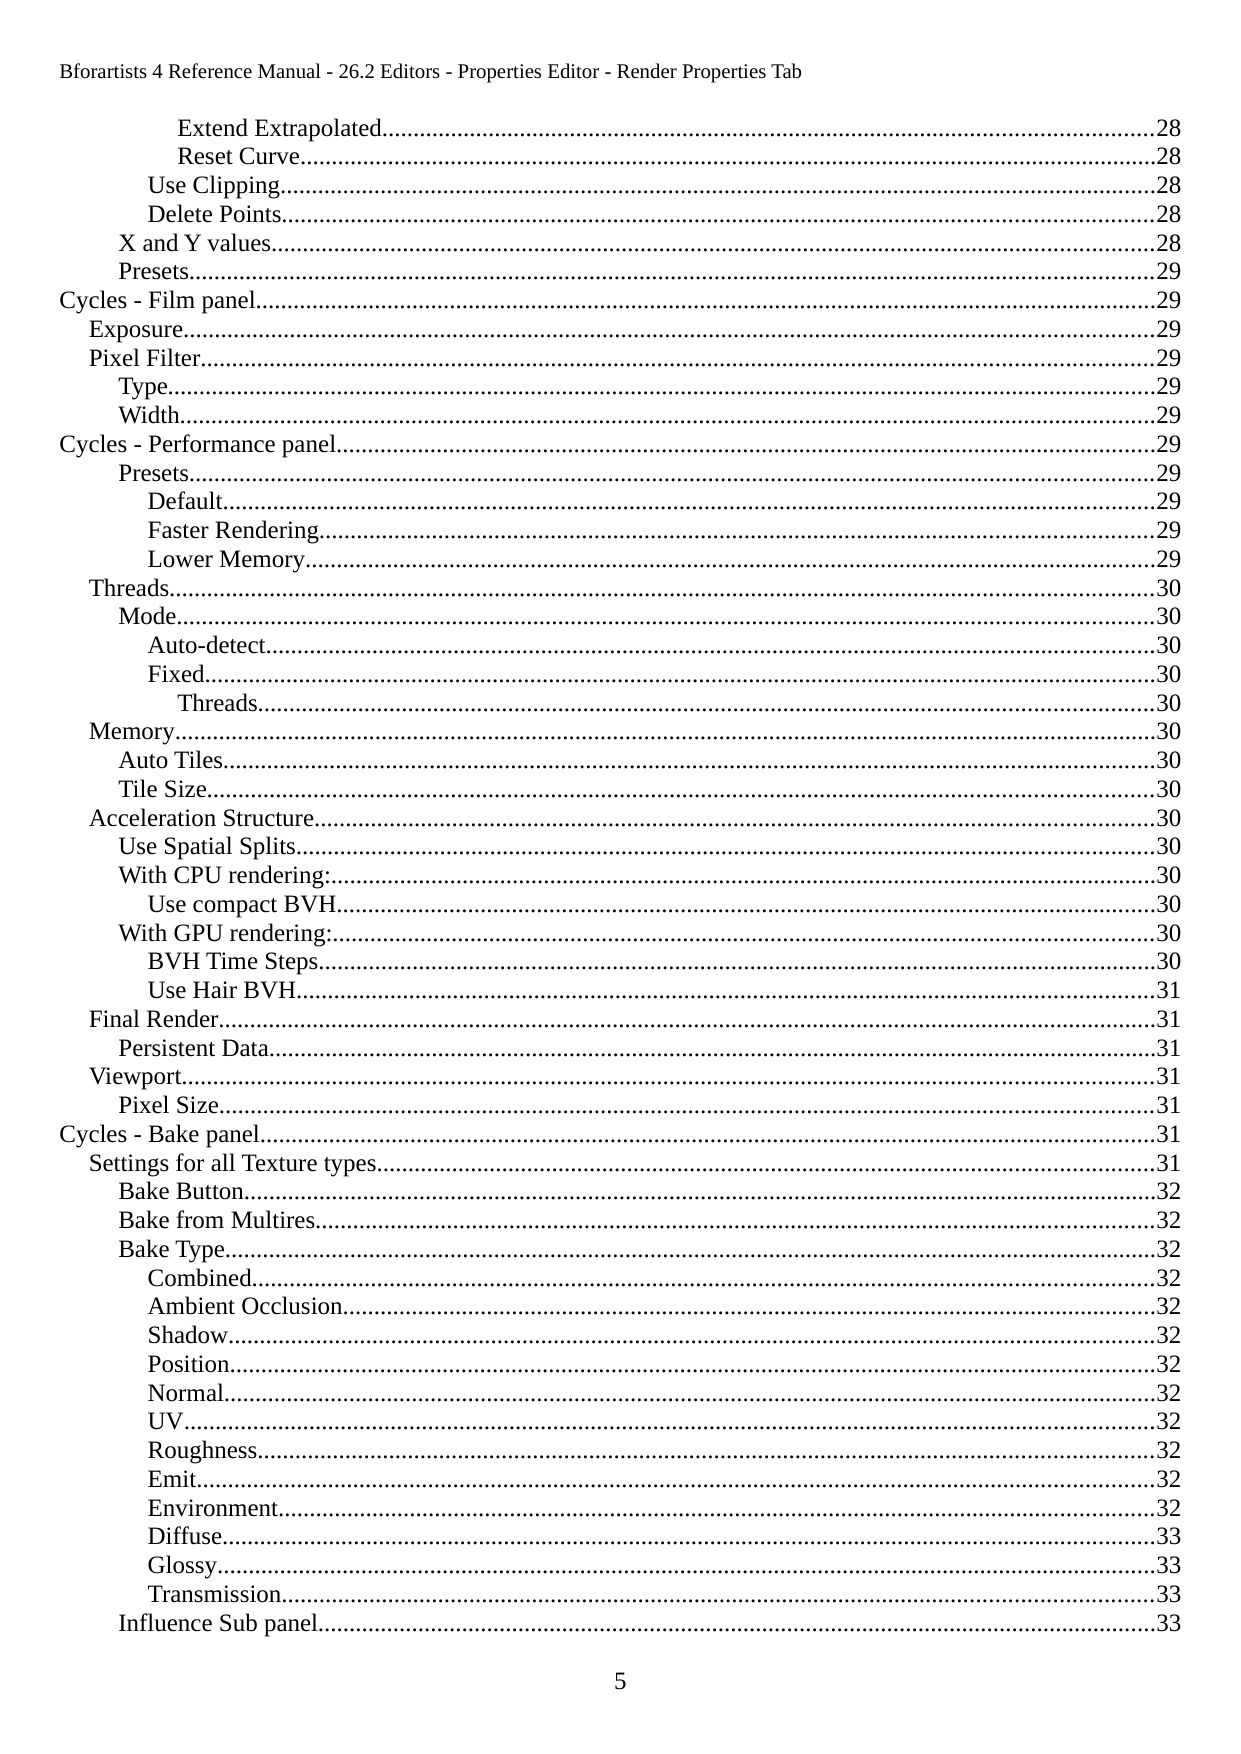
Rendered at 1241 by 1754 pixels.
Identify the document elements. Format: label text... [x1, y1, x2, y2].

text Viewport 31 [88, 1061, 1181, 1090]
text Diffuse 33 [147, 1521, 1181, 1550]
text X and Y values 28 [118, 228, 1181, 256]
text Threads 30 [177, 688, 1181, 716]
text Bake from Multires 32 [118, 1205, 1181, 1234]
text Threads 30 [88, 573, 1181, 601]
text Environment 32 [147, 1493, 1181, 1521]
text Settings for all Texture types 31 [88, 1148, 1181, 1176]
text Bake Button 32 [118, 1176, 1181, 1205]
text Pixel Filter 29 [88, 343, 1181, 371]
text Extend Extrapolated 28 [177, 113, 1181, 141]
text Transmission 33 [147, 1579, 1181, 1608]
text Normal 32 [147, 1378, 1181, 1406]
text Shadow 32 [147, 1320, 1181, 1349]
text Presets 29 [118, 458, 1181, 486]
text Fixed 30 [147, 659, 1181, 688]
text Use Spatial Splits 30 [118, 831, 1181, 860]
text Presets 29 [118, 256, 1181, 285]
text With CPU rendering: 30 [118, 860, 1181, 889]
text Cycles - Performance panel 29 [59, 429, 1181, 458]
text Auto Tiles 30 [118, 745, 1181, 774]
text Use Hair BVH 31 [147, 975, 1181, 1004]
text Use Clipping 28 [147, 170, 1181, 199]
text Combined 32 [147, 1263, 1181, 1291]
text Bake Type 32 [118, 1234, 1181, 1263]
text Default 29 [147, 486, 1181, 515]
text Exposure 29 [88, 314, 1181, 343]
text Memory 30 [88, 716, 1181, 745]
text Faster Rendering 29 [147, 515, 1181, 544]
text Reset Curve 28 [177, 141, 1181, 170]
text Glossy 33 [147, 1550, 1181, 1579]
text Cycles - Film panel 29 [59, 285, 1181, 314]
text Use compact BVH 30 [147, 889, 1181, 918]
text Emit 32 [147, 1464, 1181, 1493]
text Acceleration Structure 30 [88, 803, 1181, 831]
text Final Render 31 [88, 1004, 1181, 1033]
text Auto-detect 30 [147, 630, 1181, 659]
text Influence Sub panel 33 [118, 1608, 1181, 1636]
text Type 29 [118, 371, 1181, 400]
text With GPU rendering: 30 [118, 918, 1181, 946]
text Persistent Data 31 [118, 1033, 1181, 1061]
text Tile Size 30 [118, 774, 1181, 803]
text BVH Time Steps 30 [147, 946, 1181, 975]
text Lower Memory 29 [147, 544, 1181, 573]
text Ambient Occlusion 32 [147, 1291, 1181, 1320]
text Mode 30 [118, 601, 1181, 630]
text Position 32 [147, 1349, 1181, 1378]
text Delete Points 28 [147, 199, 1181, 228]
text Roughness 32 [147, 1435, 1181, 1464]
text Pixel Size 31 [118, 1090, 1181, 1119]
text UV 32 [147, 1406, 1181, 1435]
text Width 29 [118, 400, 1181, 429]
text Cycles - Bake panel 31 [59, 1119, 1181, 1148]
